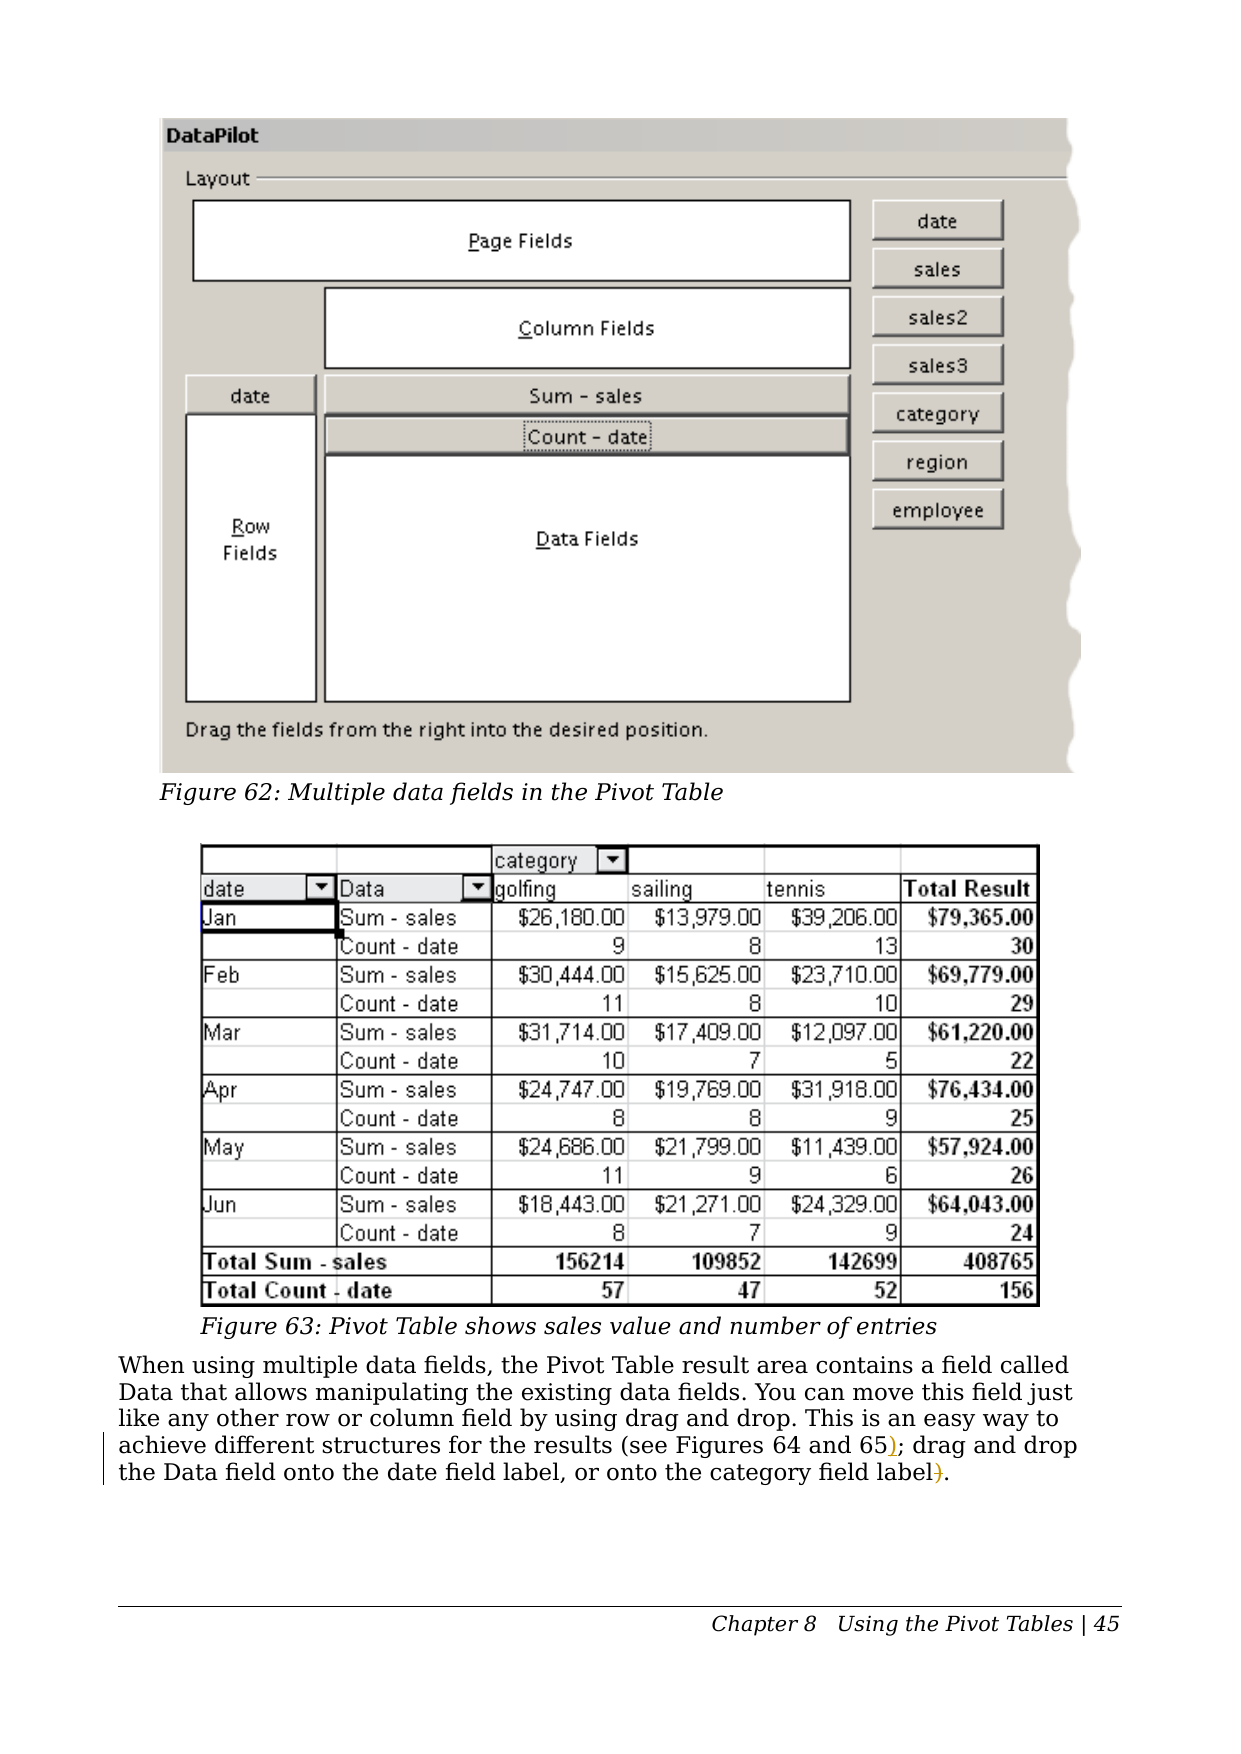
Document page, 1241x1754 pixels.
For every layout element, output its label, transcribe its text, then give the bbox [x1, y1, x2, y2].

picture [200, 843, 1040, 1307]
text Figure 63: Pivot Table shows sales value and number of entries [200, 1313, 1040, 1339]
picture [159, 118, 1081, 773]
text When using multiple data fields, the Pivot Table result area contains a field called Data that allows manipulating the existing data fields. You can move this field just like any other row or column field by using drag and drop. This is an easy way to achieve different structures for the results (see Figures 64 and 65); drag and drop the Data field onto the date field label, or onto the category field label. [118, 1352, 1122, 1485]
text Figure 62: Multiple data fields in the Pivot Table [159, 779, 1081, 806]
